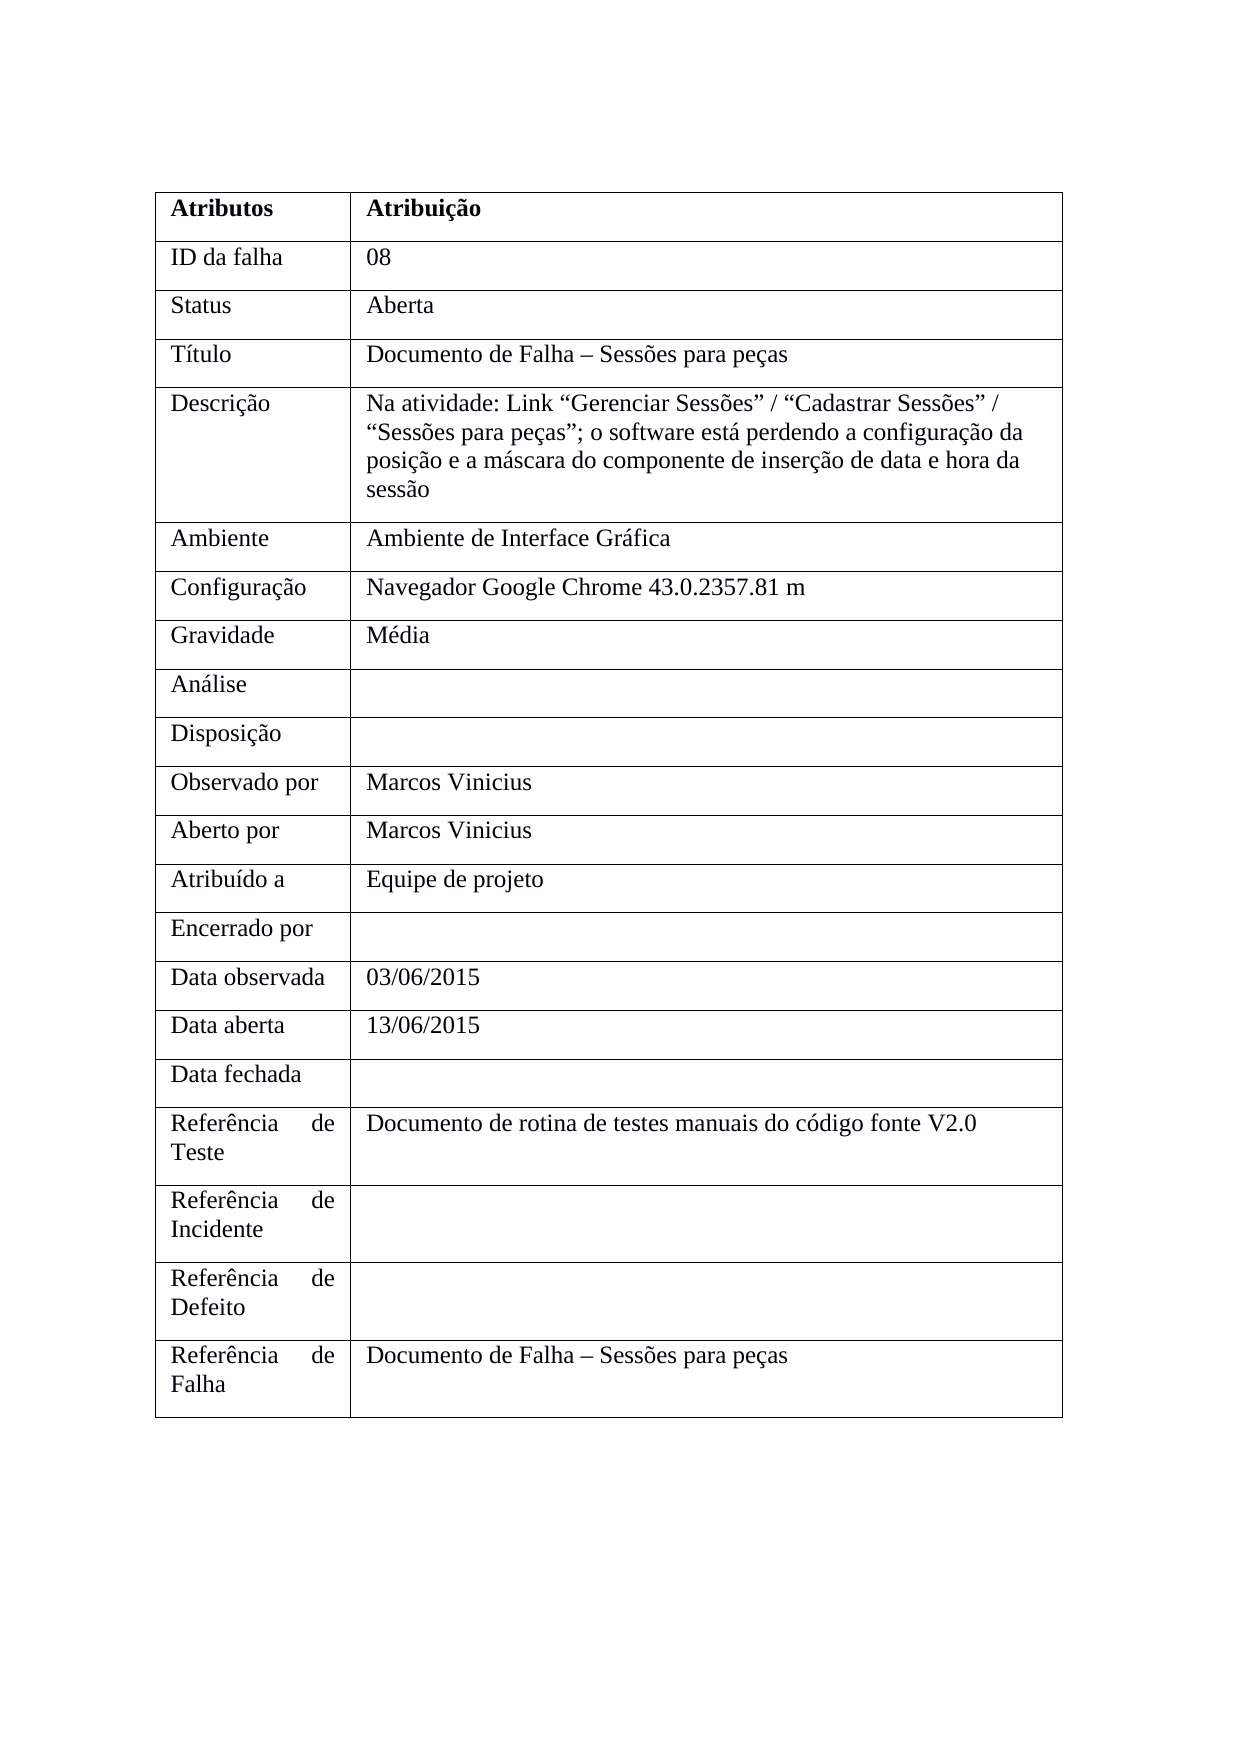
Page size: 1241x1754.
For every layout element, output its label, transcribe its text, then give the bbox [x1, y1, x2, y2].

table_cell Documento de Falha – Sessões para peças [351, 1341, 1062, 1417]
table_cell Status [156, 291, 350, 338]
table_cell Data observada [156, 962, 350, 1010]
table_cell [351, 718, 1062, 766]
table_cell Referência de Incidente [156, 1186, 350, 1262]
table_cell ID da falha [156, 242, 350, 290]
table_cell [351, 913, 1062, 961]
table_cell Referência de Defeito [156, 1263, 350, 1340]
table_cell Média [351, 621, 1062, 668]
table_cell Disposição [156, 718, 350, 766]
table_cell 13/06/2015 [351, 1011, 1062, 1058]
table_cell Navegador Google Chrome 43.0.2357.81 m [351, 572, 1062, 620]
table_cell 08 [351, 242, 1062, 290]
table_cell Encerrado por [156, 913, 350, 961]
table_cell Atribuído a [156, 865, 350, 912]
table_cell Ambiente [156, 523, 350, 571]
table_cell Data aberta [156, 1011, 350, 1058]
table_cell Data fechada [156, 1060, 350, 1107]
table_header Atributos [156, 193, 350, 241]
table_cell Marcos Vinicius [351, 816, 1062, 863]
table_cell Observado por [156, 767, 350, 815]
table_header Atribuição [351, 193, 1062, 241]
table_cell 03/06/2015 [351, 962, 1062, 1010]
table_cell Descrição [156, 388, 350, 522]
table_cell Referência de Falha [156, 1341, 350, 1417]
table_cell Referência de Teste [156, 1108, 350, 1185]
table_cell Documento de Falha – Sessões para peças [351, 340, 1062, 387]
table_cell Análise [156, 670, 350, 717]
table_cell Na atividade: Link “Gerenciar Sessões” / “Cadastrar Sessões” / “Sessões para peças”; o software está perdendo a configuração da posição e a máscara do componente de inserção de data e hora da sessão [351, 388, 1062, 522]
table_cell Configuração [156, 572, 350, 620]
table_cell [351, 670, 1062, 717]
table_cell Gravidade [156, 621, 350, 668]
table_cell Título [156, 340, 350, 387]
table_cell [351, 1186, 1062, 1262]
table_cell [351, 1263, 1062, 1340]
table_cell Ambiente de Interface Gráfica [351, 523, 1062, 571]
table_cell Aberto por [156, 816, 350, 863]
table_cell [351, 1060, 1062, 1107]
table_cell Aberta [351, 291, 1062, 338]
table_cell Marcos Vinicius [351, 767, 1062, 815]
table_cell Documento de rotina de testes manuais do código fonte V2.0 [351, 1108, 1062, 1185]
table_cell Equipe de projeto [351, 865, 1062, 912]
